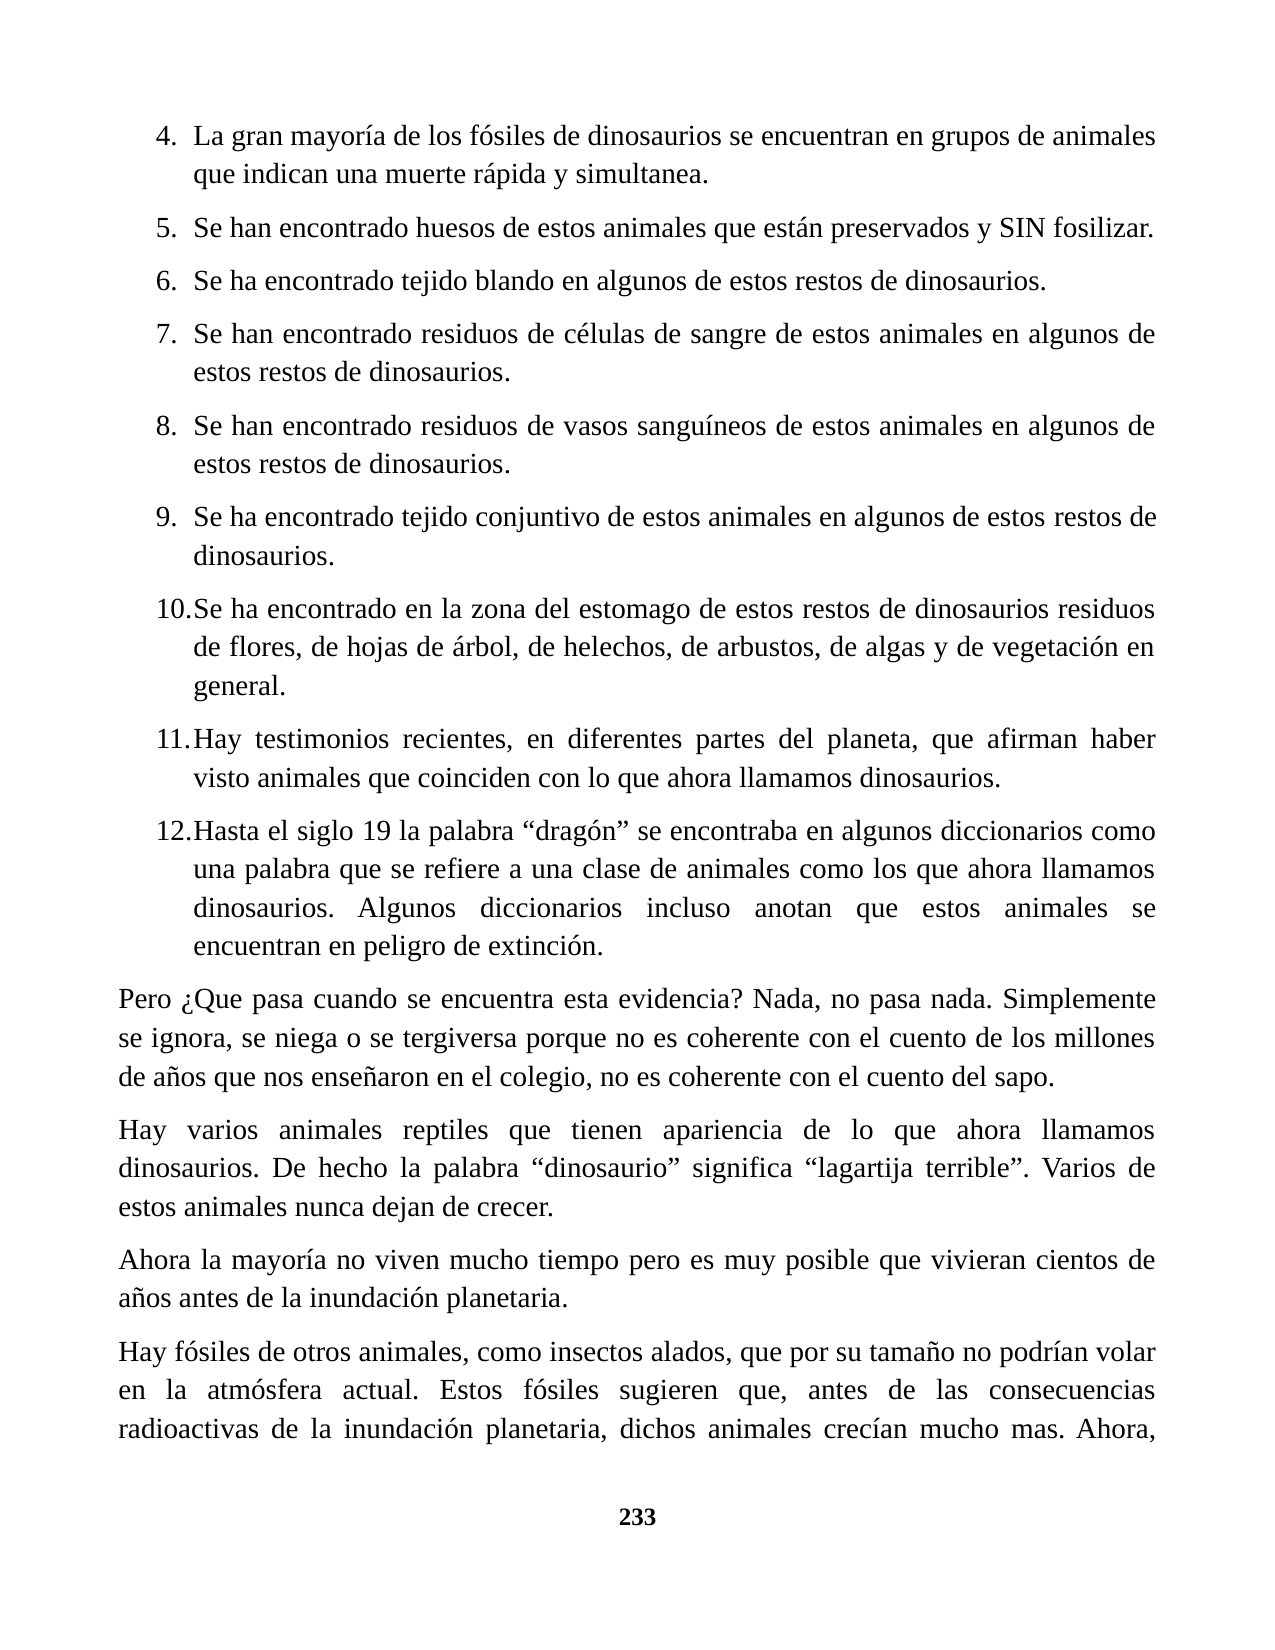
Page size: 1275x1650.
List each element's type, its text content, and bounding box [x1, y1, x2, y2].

list Se ha encontrado tejido blando en algunos de estos restos de dinosaurios. [156, 263, 1157, 296]
list Hasta el siglo 19 la palabra “dragón” se encontraba en algunos diccionarios como una palabra que se refiere a una clase de animales como los que ahora llamamos dinosaurios. Algunos diccionarios incluso anotan que estos animales se encuentran en peligro de extinción. [156, 813, 1157, 962]
list Se han encontrado residuos de células de sangre de estos animales en algunos de estos restos de dinosaurios. [156, 316, 1157, 388]
list Se ha encontrado tejido conjuntivo de estos animales en algunos de estos restos de dinosaurios. [156, 499, 1157, 571]
text Hay varios animales reptiles que tienen apariencia de lo que ahora llamamos dinosaurios. De hecho la palabra “dinosaurio” significa “lagartija terrible”. Varios de estos animales nunca dejan de crecer. [118, 1112, 1157, 1222]
list La gran mayoría de los fósiles de dinosaurios se encuentran en grupos de animales que indican una muerte rápida y simultanea. [156, 118, 1157, 190]
text Pero ¿Que pasa cuando se encuentra esta evidencia? Nada, no pasa nada. Simplemente se ignora, se niega o se tergiversa porque no es coherente con el cuento de los millones de años que nos enseñaron en el colegio, no es coherente con el cuento del sapo. [118, 982, 1157, 1092]
list Se han encontrado huesos de estos animales que están preservados y SIN fosilizar. [156, 210, 1157, 243]
text Ahora la mayoría no viven mucho tiempo pero es muy posible que vivieran cientos de años antes de la inundación planetaria. [118, 1242, 1157, 1314]
text Hay fósiles de otros animales, como insectos alados, que por su tamaño no podrían volar en la atmósfera actual. Estos fósiles sugieren que, antes de las consecuencias radioactivas de la inundación planetaria, dichos animales crecían mucho mas. Ahora, [118, 1334, 1157, 1444]
list Hay testimonios recientes, en diferentes partes del planeta, que afirman haber visto animales que coinciden con lo que ahora llamamos dinosaurios. [156, 721, 1157, 793]
list Se han encontrado residuos de vasos sanguíneos de estos animales en algunos de estos restos de dinosaurios. [156, 408, 1157, 480]
list Se ha encontrado en la zona del estomago de estos restos de dinosaurios residuos de flores, de hojas de árbol, de helechos, de arbustos, de algas y de vegetación en general. [156, 591, 1157, 702]
